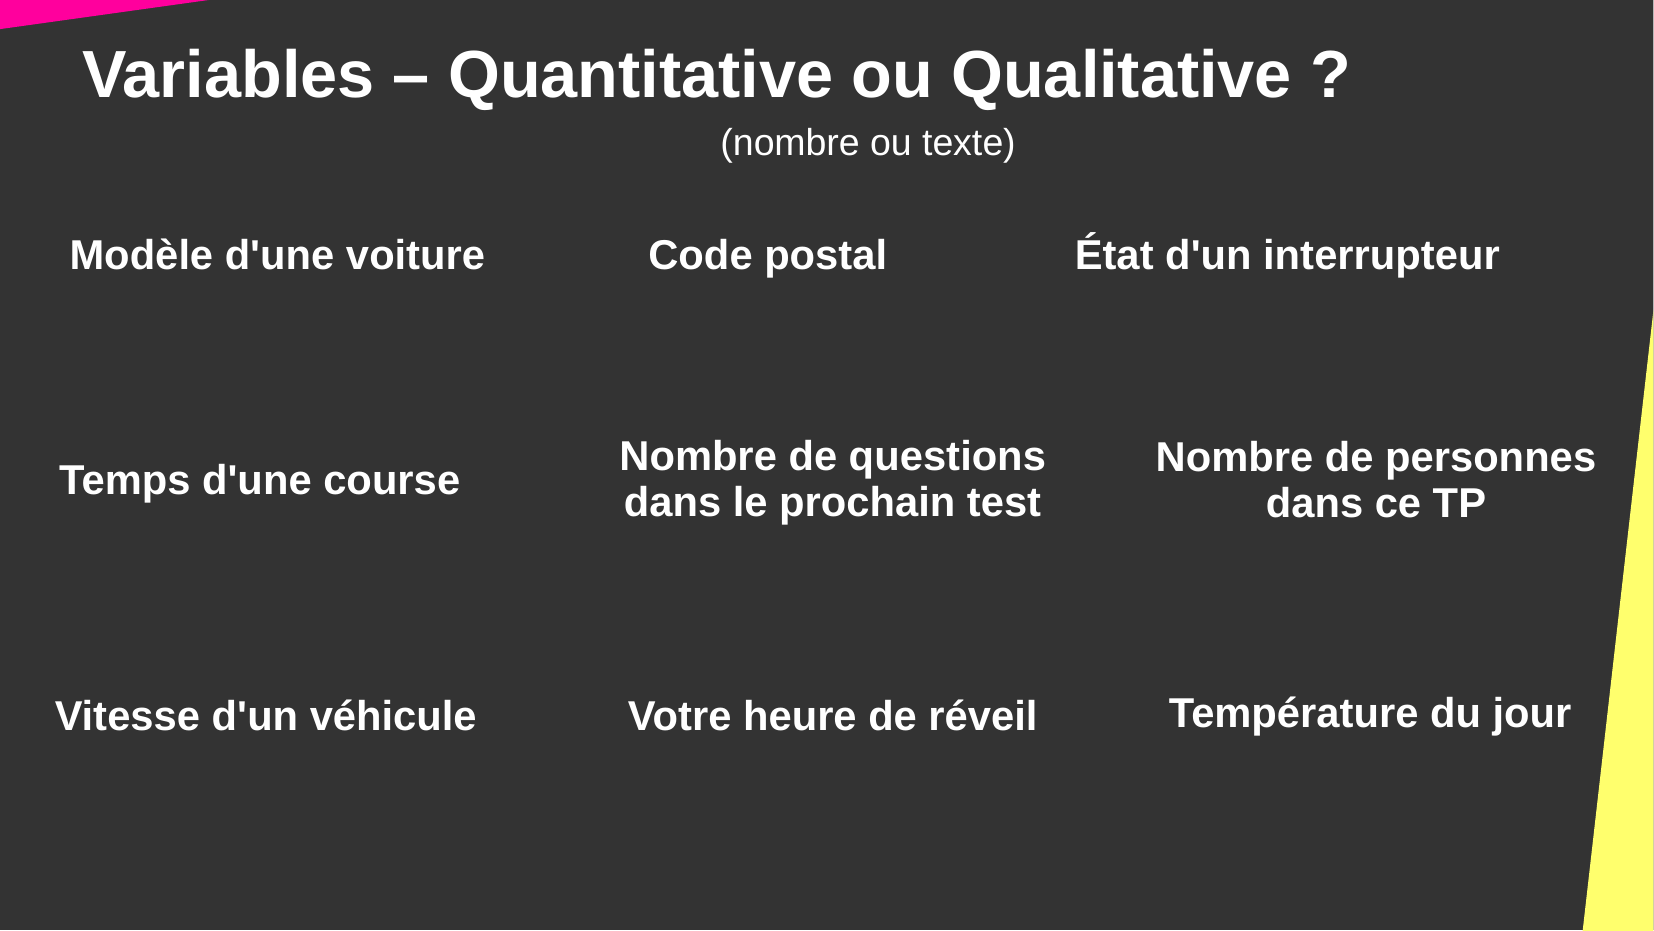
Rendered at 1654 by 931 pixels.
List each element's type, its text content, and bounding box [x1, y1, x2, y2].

text_box Code postal [531, 224, 1004, 333]
text_box Temps d'une course [23, 449, 497, 532]
title Variables – Quantitative ou Qualitative ? [82, 37, 1571, 115]
text_box [0, 0, 209, 30]
text_box Nombre de personnes dans ce TP [1122, 426, 1630, 534]
text_box Nombre de questions dans le prochain test [578, 425, 1087, 534]
text_box Vitesse d'un véhicule [35, 685, 497, 747]
text_box Votre heure de réveil [531, 685, 1134, 768]
text_box [1582, 305, 1654, 931]
text_box Température du jour [1145, 682, 1595, 745]
text_box (nombre ou texte) [637, 114, 1099, 171]
text_box État d'un interrupteur [1051, 224, 1524, 286]
text_box Modèle d'une voiture [35, 224, 520, 286]
